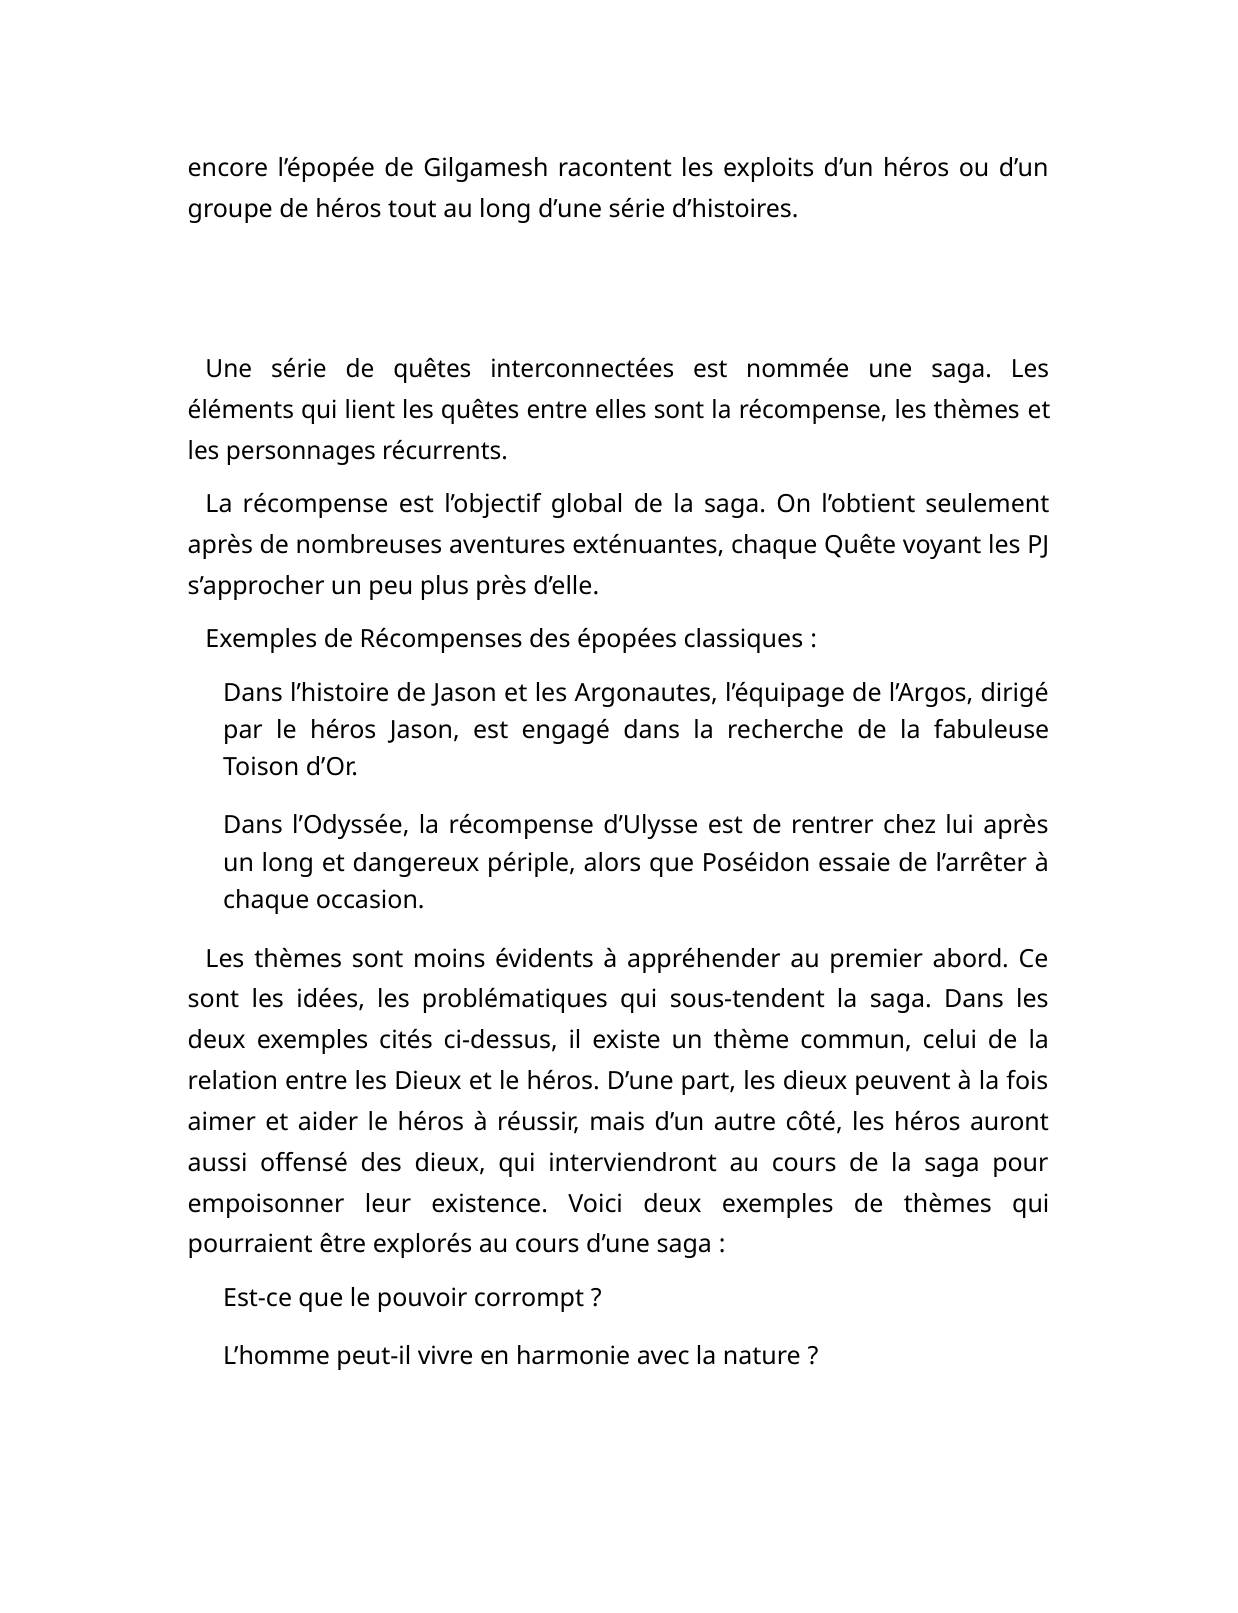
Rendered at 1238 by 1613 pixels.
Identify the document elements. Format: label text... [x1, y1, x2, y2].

text Exemples de Récompenses des épopées classiques : [187, 621, 1050, 655]
text Les thèmes sont moins évidents à appréhender au premier abord. Ce sont les idées, les problématiques qui sous-tendent la saga. Dans les deux exemples cités ci-dessus, il existe un thème commun, celui de la relation entre les Dieux et le héros. D’une part, les dieux peuvent à la fois aimer et aider le héros à réussir, mais d’un autre côté, les héros auront aussi offensé des dieux, qui interviendront au cours de la saga pour empoisonner leur existence. Voici deux exemples de thèmes qui pourraient être explorés au cours d’une saga : [187, 940, 1050, 1260]
text La récompense est l’objectif global de la saga. On l’obtient seulement après de nombreuses aventures exténuantes, chaque Quête voyant les PJ s’approcher un peu plus près d’elle. [187, 486, 1050, 602]
text encore l’épopée de Gilgamesh racontent les exploits d’un héros ou d’un groupe de héros tout au long d’une série d’histoires. [187, 150, 1050, 225]
list Dans l’histoire de Jason et les Argonautes, l’équipage de l’Argos, dirigé par le héros Jason, est engagé dans la recherche de la fabuleuse Toison d’Or. [223, 674, 1050, 783]
text Une série de quêtes interconnectées est nommée une saga. Les éléments qui lient les quêtes entre elles sont la récompense, les thèmes et les personnages récurrents. [187, 351, 1050, 467]
list Dans l’Odyssée, la récompense d’Ulysse est de rentrer chez lui après un long et dangereux périple, alors que Poséidon essaie de l’arrêter à chaque occasion. [223, 807, 1050, 916]
list Est-ce que le pouvoir corrompt ? [223, 1279, 1050, 1313]
list L’homme peut-il vivre en harmonie avec la nature ? [223, 1338, 1050, 1372]
